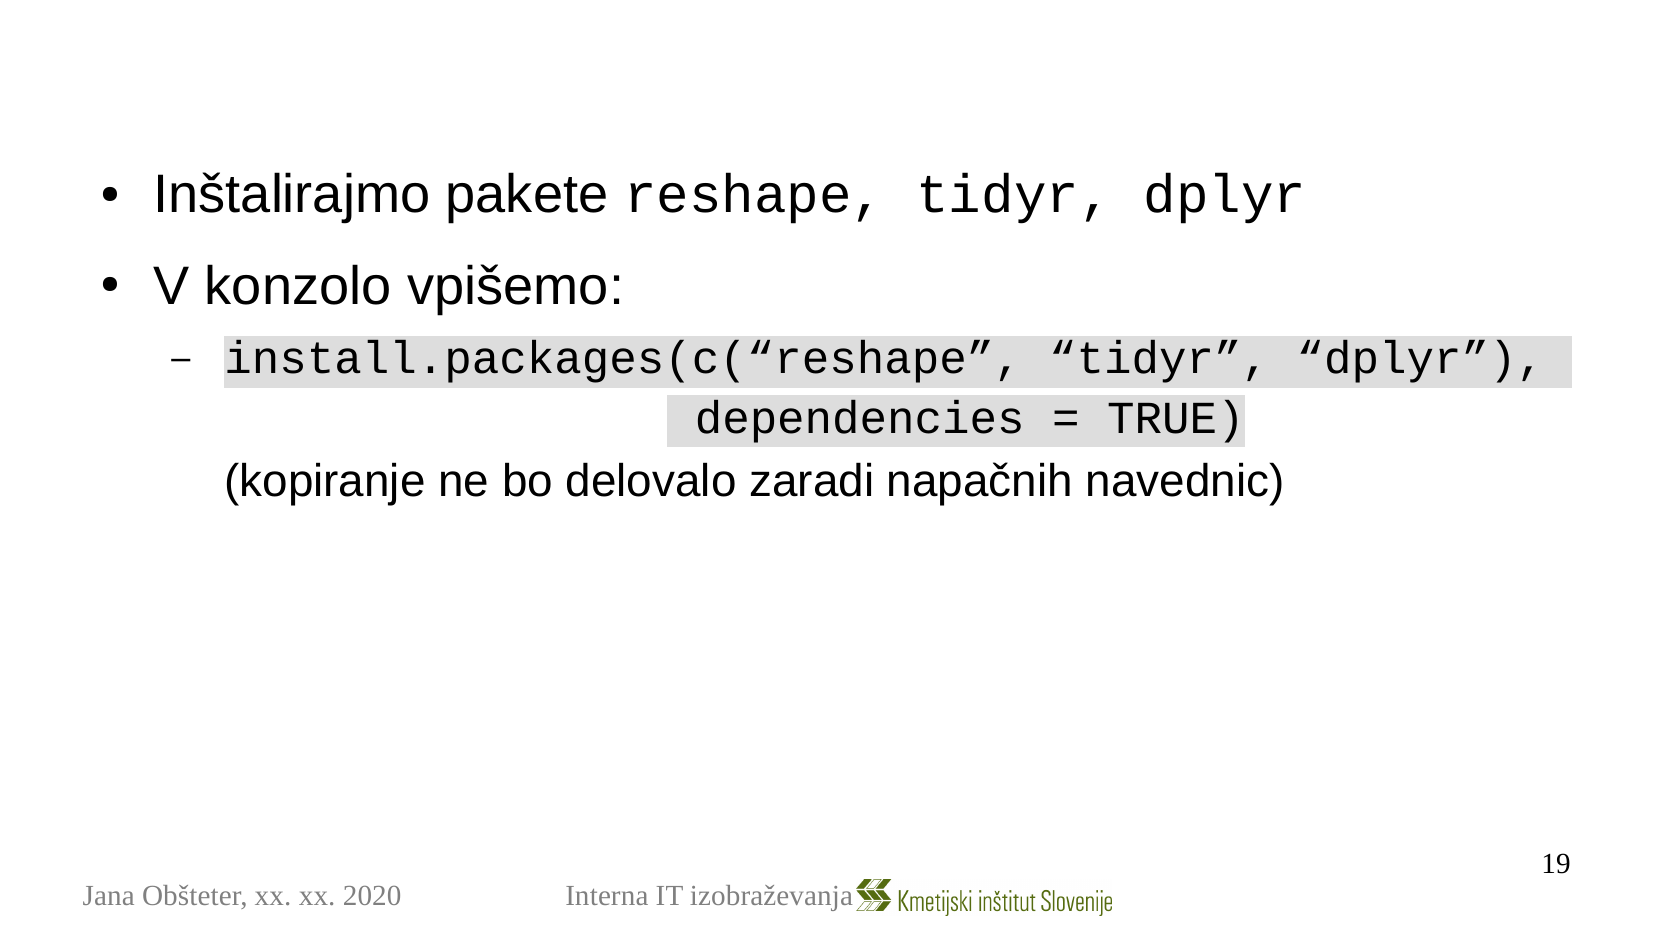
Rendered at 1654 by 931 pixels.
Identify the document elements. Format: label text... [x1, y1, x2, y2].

picture [856, 879, 1112, 916]
list Inštalirajmo pakete reshape, tidyr, dplyr V konzolo vpišemo: install.packages(c(“reshape”, “tidyr”, “dplyr”), dependencies = TRUE) (kopiranje ne bo delovalo zaradi napačnih navednic) [82, 153, 1630, 849]
